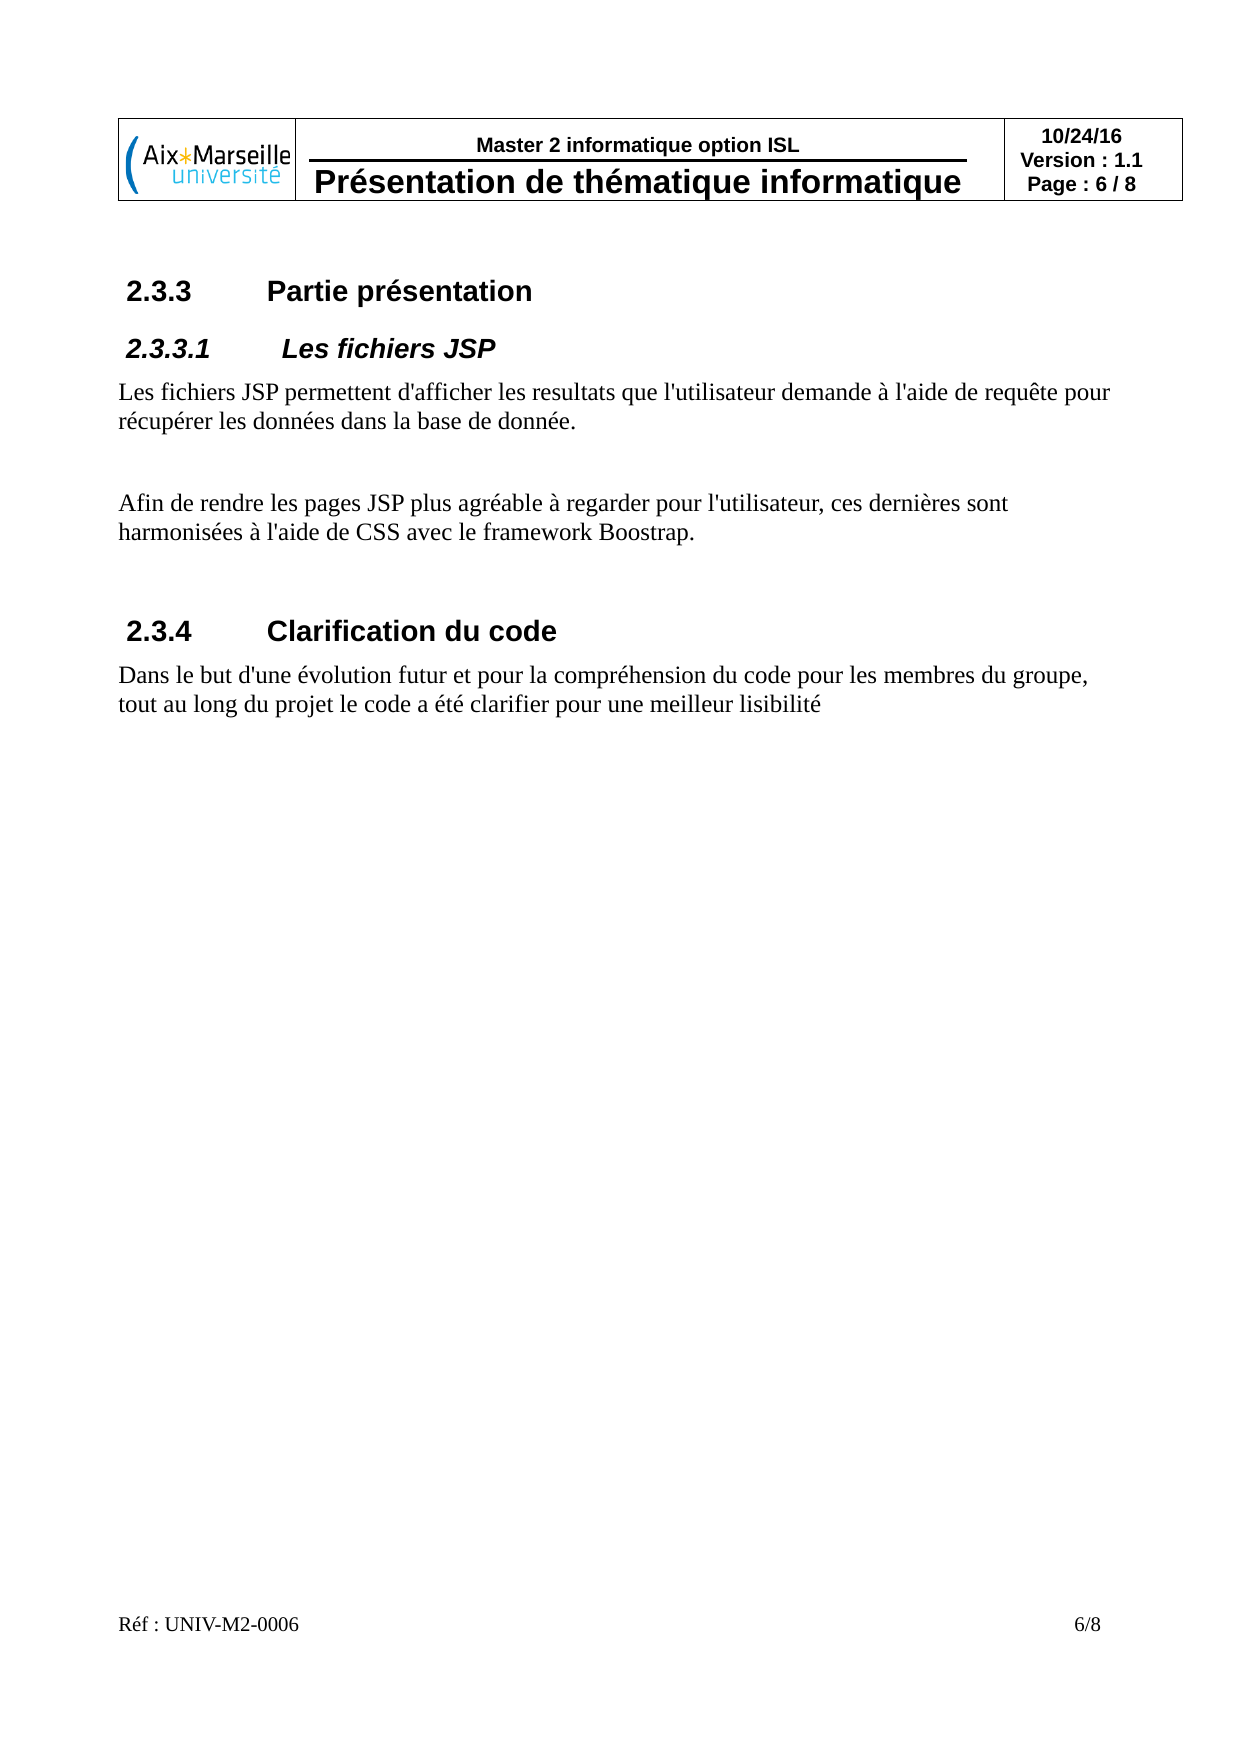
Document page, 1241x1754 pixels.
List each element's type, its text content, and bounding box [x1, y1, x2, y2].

subtitle Les fichiers JSP [118, 333, 1122, 365]
subtitle Clarification du code [118, 614, 1122, 648]
picture [125, 136, 290, 194]
text Dans le but d'une évolution futur et pour la compréhension du code pour les membres du groupe, tout au long du projet le code a été clarifier pour une meilleur lisibilité [118, 661, 1122, 718]
text Afin de rendre les pages JSP plus agréable à regarder pour l'utilisateur, ces dernières sont harmonisées à l'aide de CSS avec le framework Boostrap. [118, 488, 1122, 546]
text Les fichiers JSP permettent d'afficher les resultats que l'utilisateur demande à l'aide de requête pour récupérer les données dans la base de donnée. [118, 377, 1122, 435]
subtitle Partie présentation [118, 274, 1122, 308]
